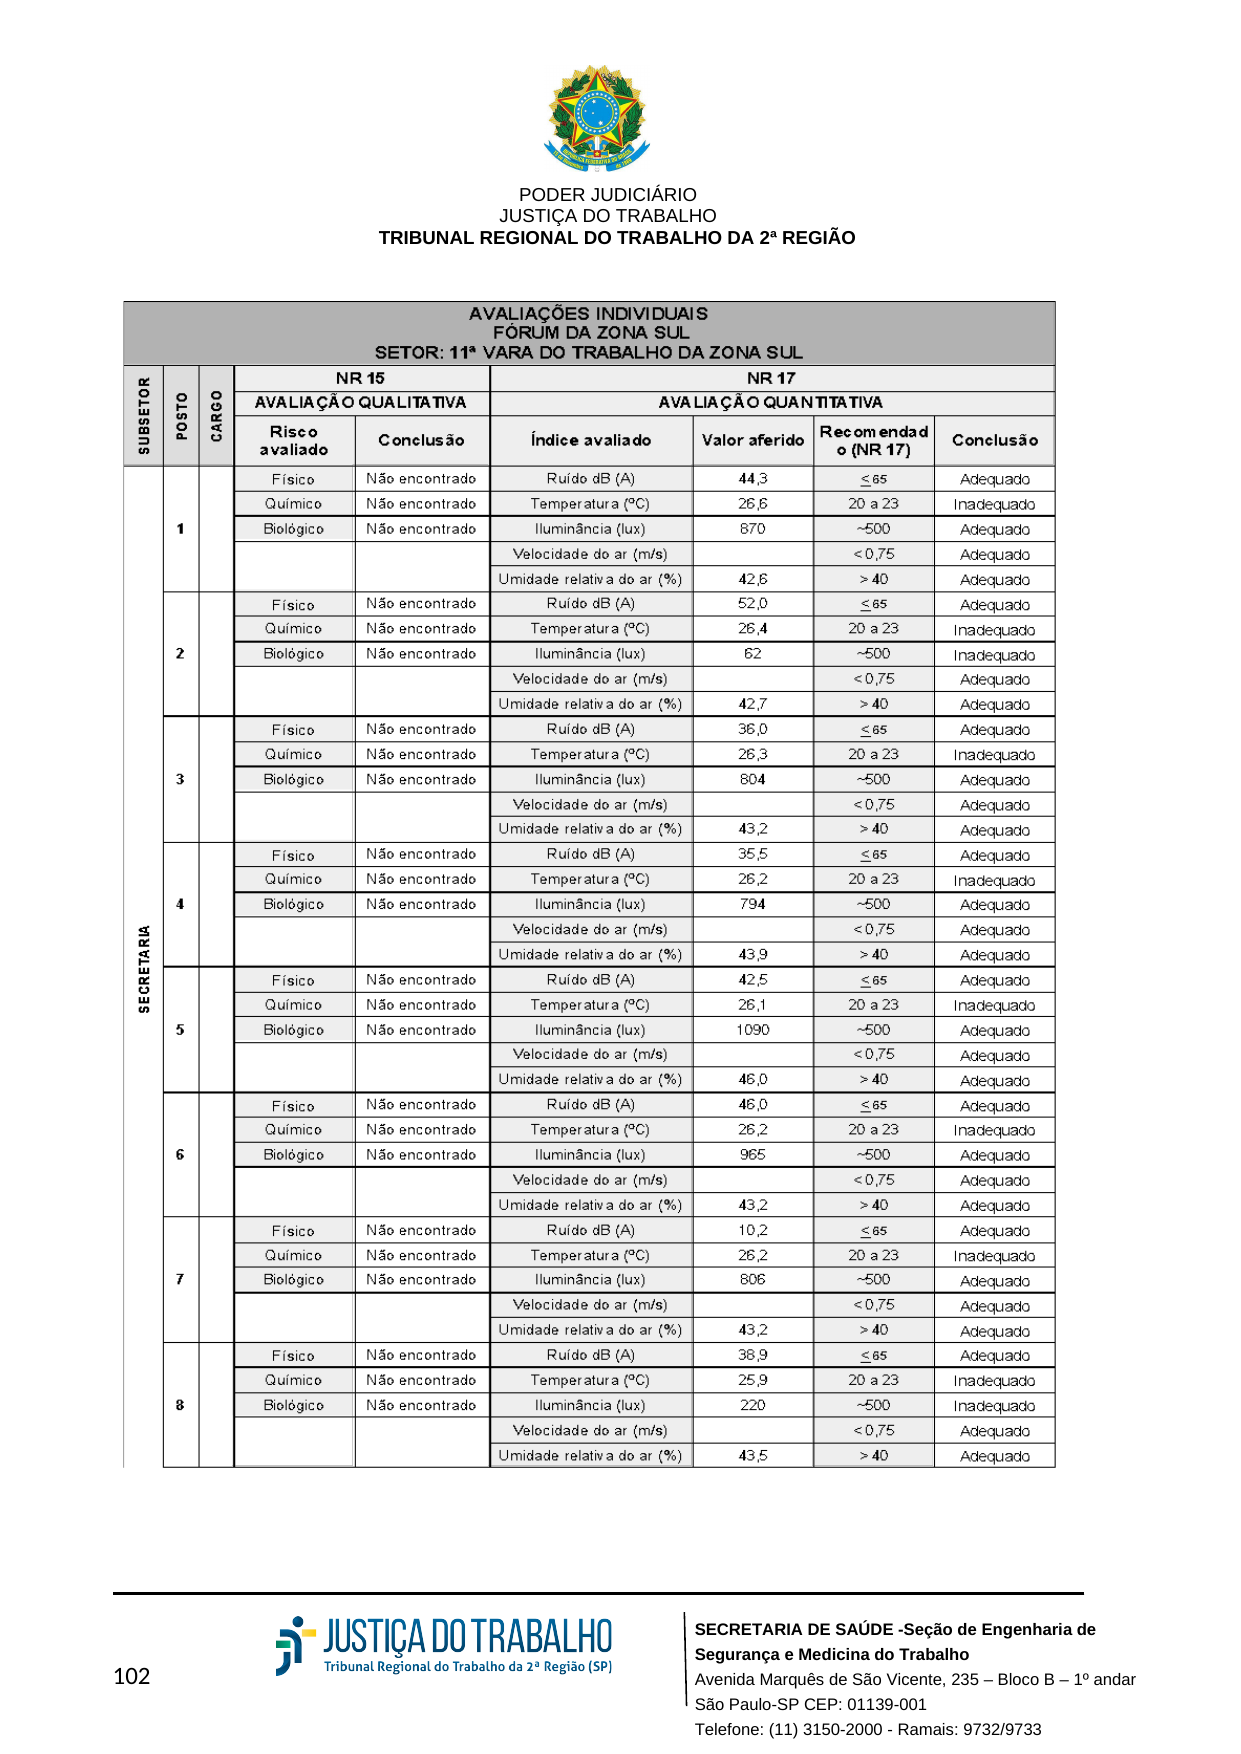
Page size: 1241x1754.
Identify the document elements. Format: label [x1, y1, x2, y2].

picture [123, 301, 1062, 1472]
picture [276, 1616, 612, 1676]
picture [543, 65, 650, 172]
table_header [113, 291, 1063, 1482]
